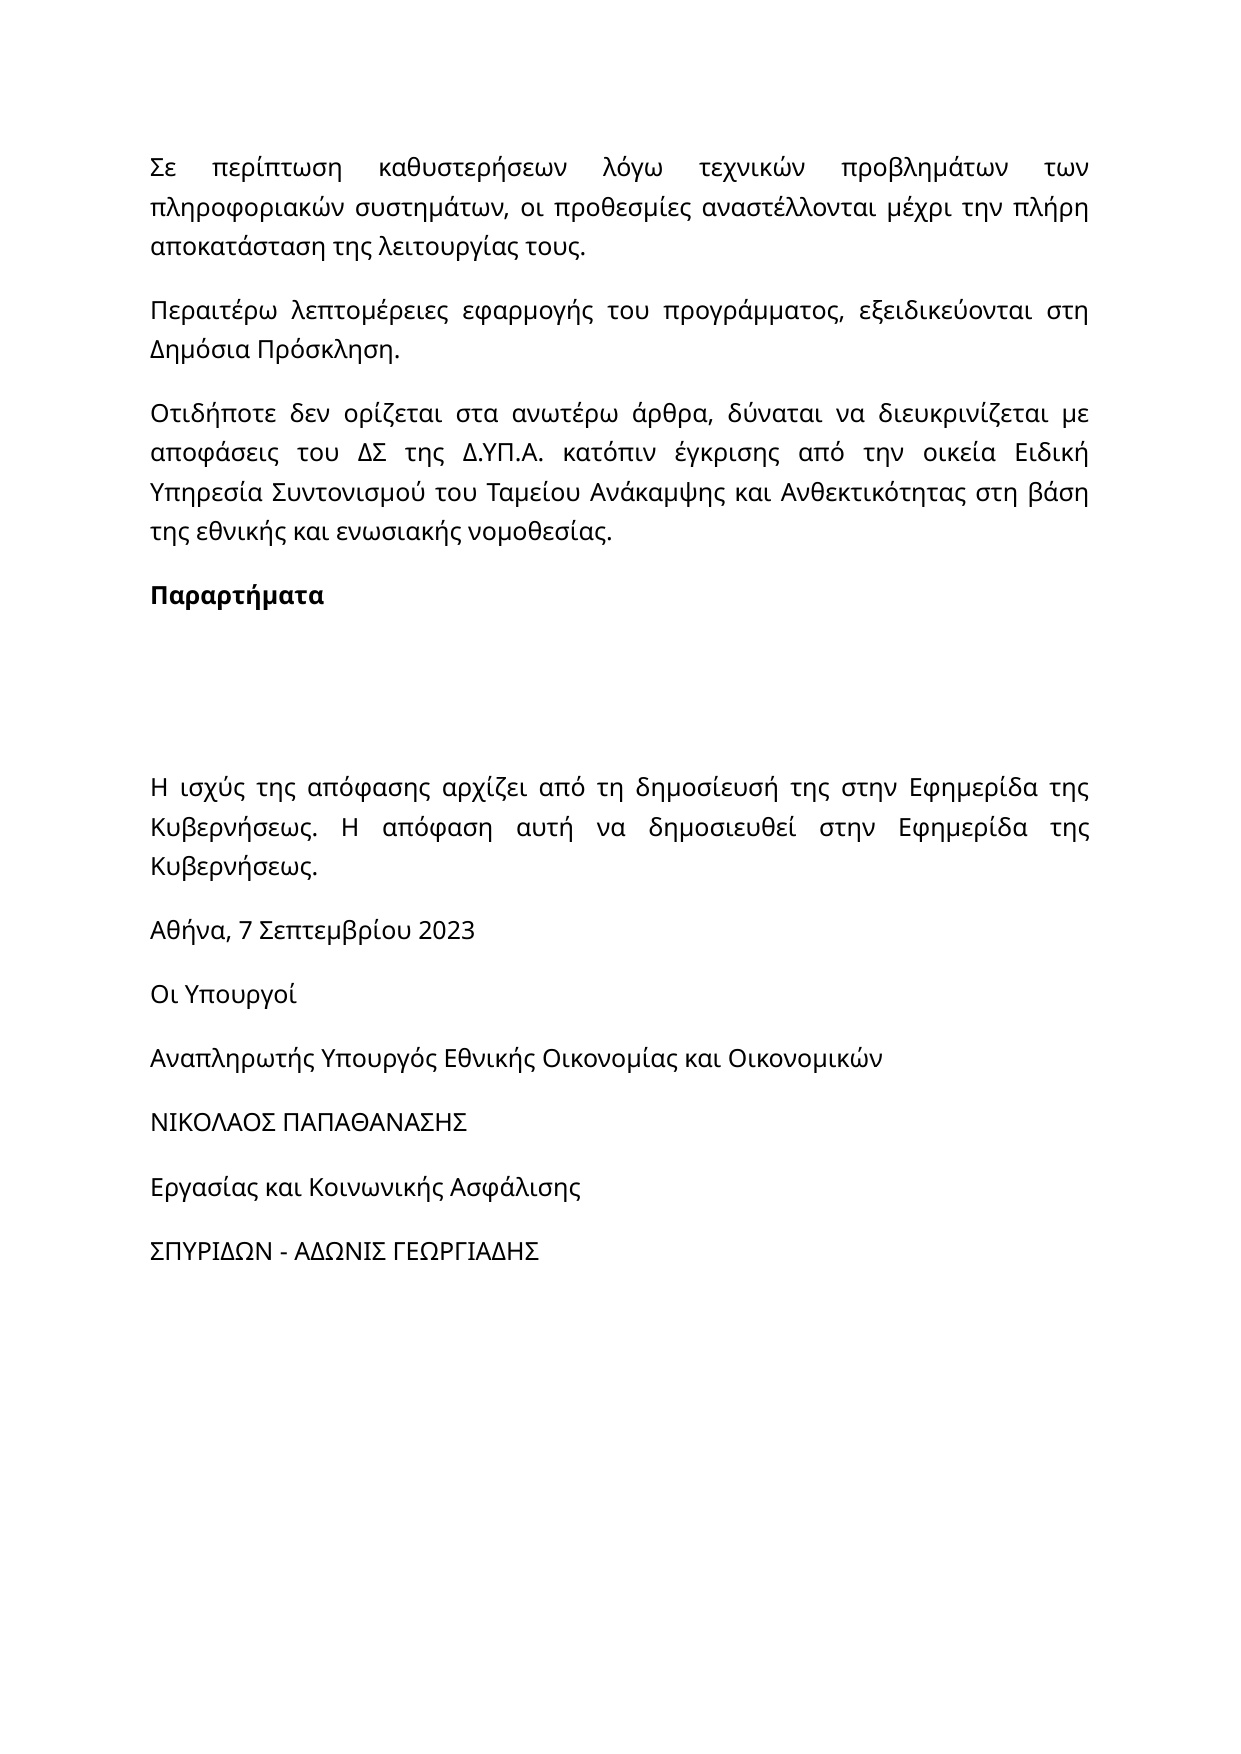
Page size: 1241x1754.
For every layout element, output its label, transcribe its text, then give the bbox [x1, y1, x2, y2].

text Αθήνα, 7 Σεπτεμβρίου 2023 [150, 912, 1090, 947]
text Οι Υπουργοί [150, 977, 1090, 1011]
text ΣΠΥΡΙΔΩΝ - ΑΔΩΝΙΣ ΓΕΩΡΓΙΑΔΗΣ [150, 1233, 1090, 1267]
text Οτιδήποτε δεν ορίζεται στα ανωτέρω άρθρα, δύναται να διευκρινίζεται με αποφάσεις του ΔΣ της Δ.ΥΠ.Α. κατόπιν έγκρισης από την οικεία Ειδική Υπηρεσία Συντονισμού του Ταμείου Ανάκαμψης και Ανθεκτικότητας στη βάση της εθνικής και ενωσιακής νομοθεσίας. [150, 396, 1090, 547]
text Η ισχύς της απόφασης αρχίζει από τη δημοσίευσή της στην Εφημερίδα της Κυβερνήσεως. Η απόφαση αυτή να δημοσιευθεί στην Εφημερίδα της Κυβερνήσεως. [150, 770, 1090, 882]
text Αναπληρωτής Υπουργός Εθνικής Οικονομίας και Οικονομικών [150, 1041, 1090, 1075]
text Σε περίπτωση καθυστερήσεων λόγω τεχνικών προβλημάτων των πληροφοριακών συστημάτων, οι προθεσμίες αναστέλλονται μέχρι την πλήρη αποκατάσταση της λειτουργίας τους. [150, 150, 1090, 262]
text Εργασίας και Κοινωνικής Ασφάλισης [150, 1169, 1090, 1203]
text Παραρτήματα [150, 577, 1090, 612]
text ΝΙΚΟΛΑΟΣ ΠΑΠΑΘΑΝΑΣΗΣ [150, 1105, 1090, 1139]
text Περαιτέρω λεπτομέρειες εφαρμογής του προγράμματος, εξειδικεύονται στη Δημόσια Πρόσκληση. [150, 292, 1090, 366]
